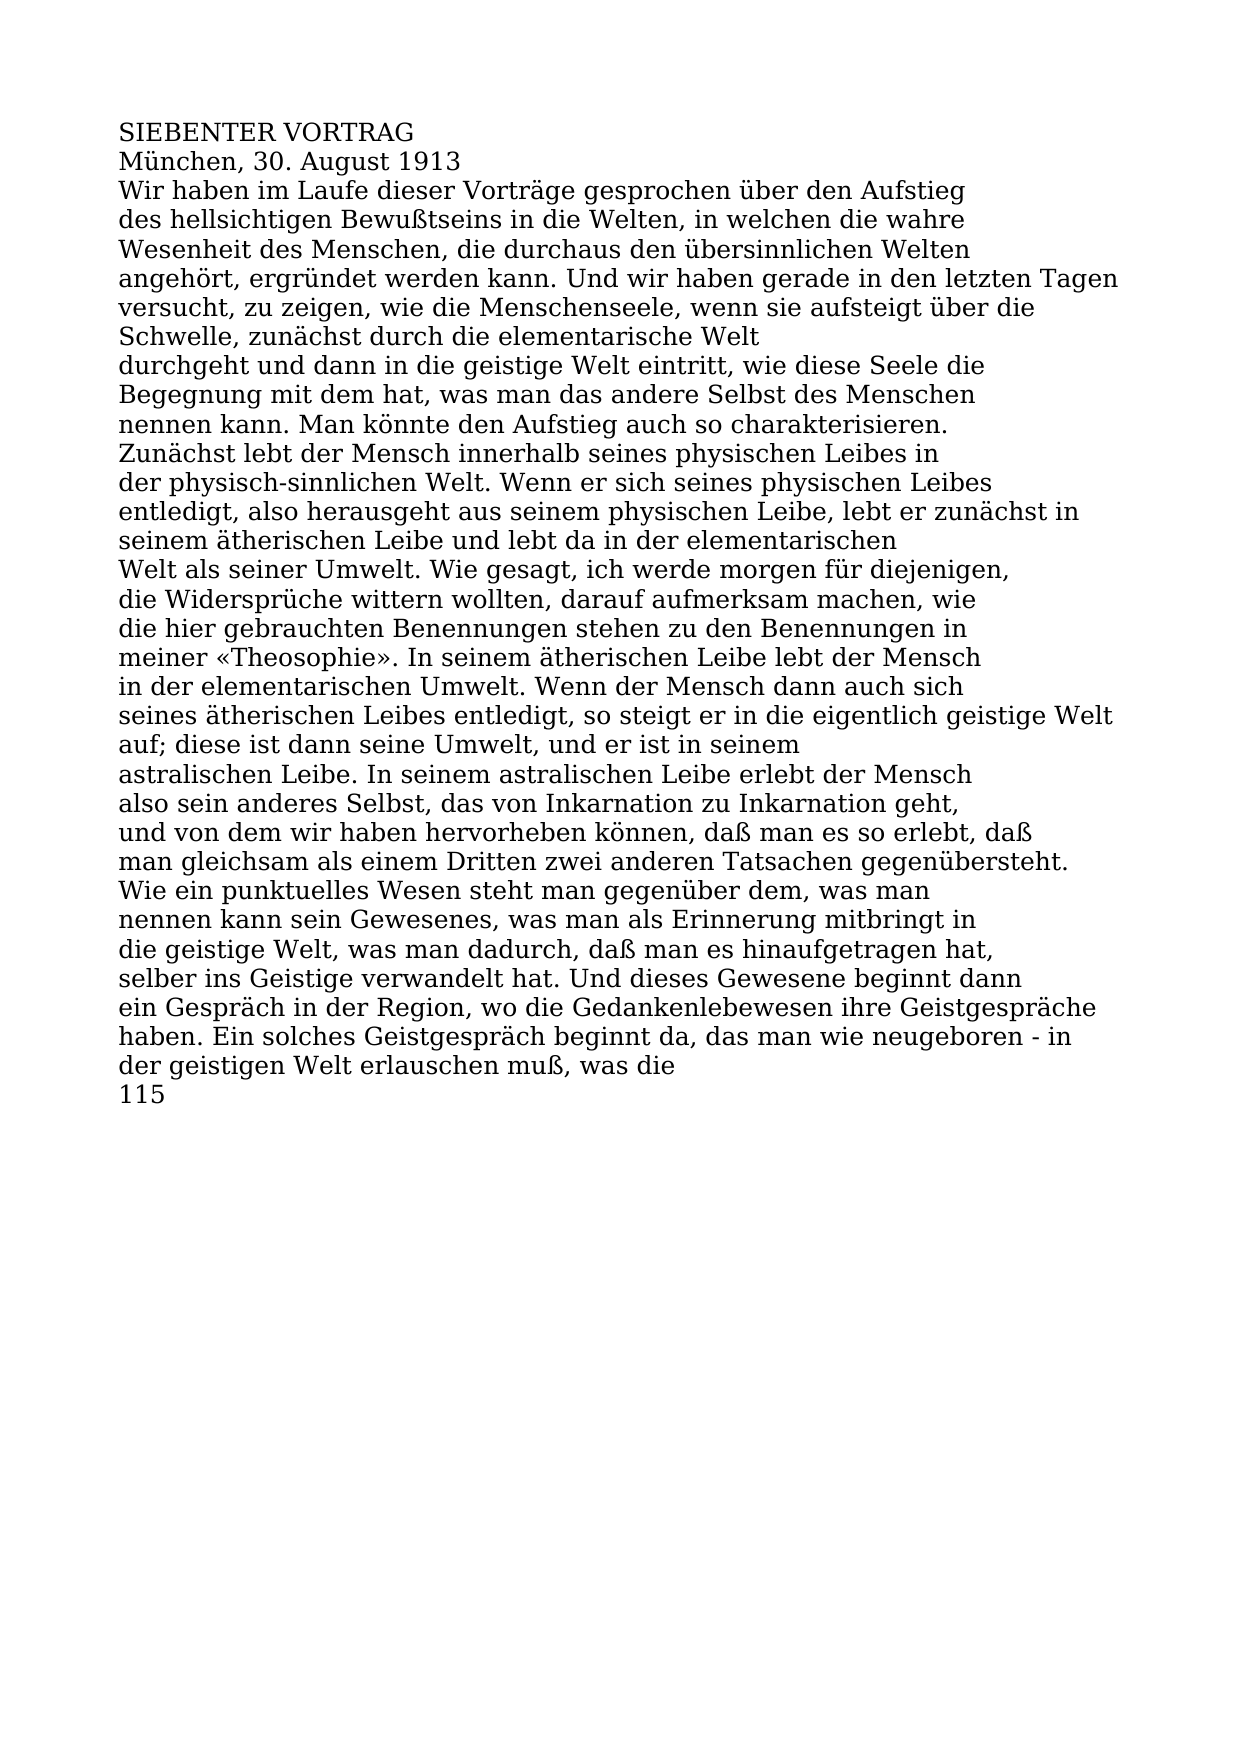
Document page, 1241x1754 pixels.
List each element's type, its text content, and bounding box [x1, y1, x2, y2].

text Zunächst lebt der Mensch innerhalb seines physischen Leibes in [118, 439, 1122, 468]
text München, 30. August 1913 [118, 147, 1122, 176]
text und von dem wir haben hervorheben können, daß man es so erlebt, daß [118, 818, 1122, 847]
text Begegnung mit dem hat, was man das andere Selbst des Menschen [118, 381, 1122, 410]
text Wir haben im Laufe dieser Vorträge gesprochen über den Aufstieg [118, 176, 1122, 206]
text ein Gespräch in der Region, wo die Gedankenlebewesen ihre Geistgespräche haben. Ein solches Geistgespräch beginnt da, das man wie neugeboren - in der geistigen Welt erlauschen muß, was die [118, 993, 1122, 1081]
text in der elementarischen Umwelt. Wenn der Mensch dann auch sich [118, 672, 1122, 701]
text angehört, ergründet werden kann. Und wir haben gerade in den letzten Tagen versucht, zu zeigen, wie die Menschenseele, wenn sie aufsteigt über die Schwelle, zunächst durch die elementarische Welt [118, 264, 1122, 351]
text Wesenheit des Menschen, die durchaus den übersinnlichen Welten [118, 235, 1122, 264]
text die hier gebrauchten Benennungen stehen zu den Benennungen in [118, 614, 1122, 643]
text 115 [118, 1081, 1122, 1110]
text seines ätherischen Leibes entledigt, so steigt er in die eigentlich geistige Welt auf; diese ist dann seine Umwelt, und er ist in seinem [118, 701, 1122, 760]
text durchgeht und dann in die geistige Welt eintritt, wie diese Seele die [118, 351, 1122, 381]
text die geistige Welt, was man dadurch, daß man es hinaufgetragen hat, [118, 935, 1122, 964]
text selber ins Geistige verwandelt hat. Und dieses Gewesene beginnt dann [118, 964, 1122, 993]
text die Widersprüche wittern wollten, darauf aufmerksam machen, wie [118, 585, 1122, 614]
text Welt als seiner Umwelt. Wie gesagt, ich werde morgen für diejenigen, [118, 556, 1122, 585]
text nennen kann sein Gewesenes, was man als Erinnerung mitbringt in [118, 906, 1122, 935]
text entledigt, also herausgeht aus seinem physischen Leibe, lebt er zunächst in seinem ätherischen Leibe und lebt da in der elementarischen [118, 497, 1122, 556]
text man gleichsam als einem Dritten zwei anderen Tatsachen gegenübersteht. Wie ein punktuelles Wesen steht man gegenüber dem, was man [118, 847, 1122, 906]
text nennen kann. Man könnte den Aufstieg auch so charakterisieren. [118, 410, 1122, 439]
text astralischen Leibe. In seinem astralischen Leibe erlebt der Mensch [118, 760, 1122, 789]
text des hellsichtigen Bewußtseins in die Welten, in welchen die wahre [118, 206, 1122, 235]
text der physisch-sinnlichen Welt. Wenn er sich seines physischen Leibes [118, 468, 1122, 497]
text meiner «Theosophie». In seinem ätherischen Leibe lebt der Mensch [118, 643, 1122, 672]
text SIEBENTER VORTRAG [118, 118, 1122, 147]
text also sein anderes Selbst, das von Inkarnation zu Inkarnation geht, [118, 789, 1122, 818]
